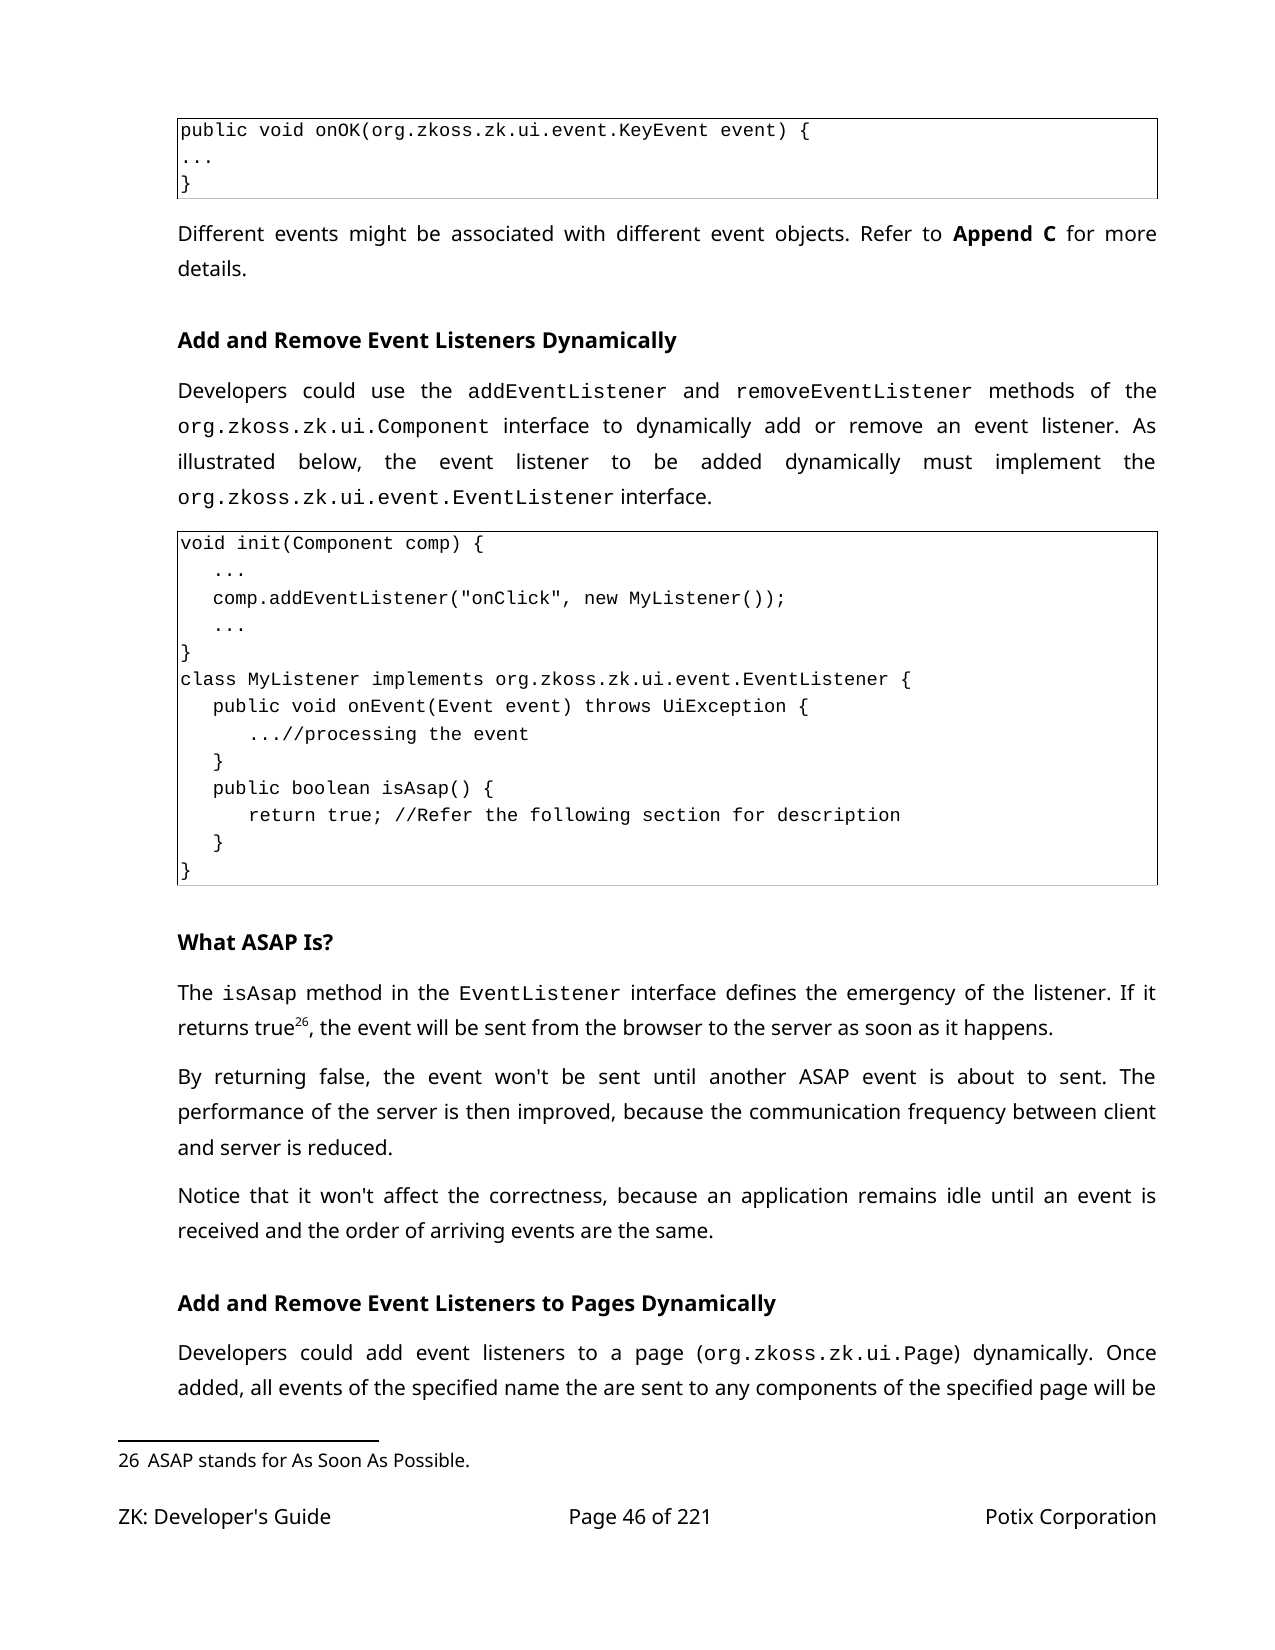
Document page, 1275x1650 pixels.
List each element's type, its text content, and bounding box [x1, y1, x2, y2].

text ... [178, 558, 1157, 583]
subtitle What ASAP Is? [177, 927, 1157, 957]
text By returning false, the event won't be sent until another ASAP event is about to sent. The performance of the server is then improved, because the communication frequency between client and server is reduced. [177, 1062, 1157, 1161]
text comp.addEventListener("onClick", new MyListener()); [178, 586, 1157, 610]
text } [178, 749, 1157, 773]
text The isAsap method in the EventListener interface defines the emergency of the listener. If it returns true, the event will be sent from the browser to the server as soon as it happens. [177, 978, 1157, 1042]
text public void onOK(org.zkoss.zk.ui.event.KeyEvent event) { ... } [178, 119, 1157, 198]
text class MyListener implements org.zkoss.zk.ui.event.EventListener { [178, 667, 1157, 691]
text public boolean isAsap() { [178, 776, 1157, 800]
text public void onEvent(Event event) throws UiException { [178, 694, 1157, 718]
text return true; //Refer the following section for description [178, 803, 1157, 827]
text Developers could add event listeners to a page (org.zkoss.zk.ui.Page) dynamically. Once added, all events of the specified name the are sent to any components of the specified page will be [177, 1338, 1157, 1402]
text ...//processing the event [178, 721, 1157, 746]
text } [178, 830, 1157, 854]
text } [178, 857, 1157, 885]
text Different events might be associated with different event objects. Refer to Append C for more details. [177, 219, 1157, 283]
text ASAP stands for As Soon As Possible. [118, 1447, 1157, 1473]
text Notice that it won't affect the correctness, because an application remains idle until an event is received and the order of arriving events are the same. [177, 1181, 1157, 1245]
text ... [178, 613, 1157, 637]
text void init(Component comp) { [178, 532, 1157, 555]
text Developers could use the addEventListener and removeEventListener methods of the org.zkoss.zk.ui.Component interface to dynamically add or remove an event listener. As illustrated below, the event listener to be added dynamically must implement the org.zkoss.zk.ui.event.EventListener interface. [177, 376, 1157, 511]
subtitle Add and Remove Event Listeners Dynamically [177, 325, 1157, 355]
text } [178, 640, 1157, 664]
subtitle Add and Remove Event Listeners to Pages Dynamically [177, 1287, 1157, 1317]
